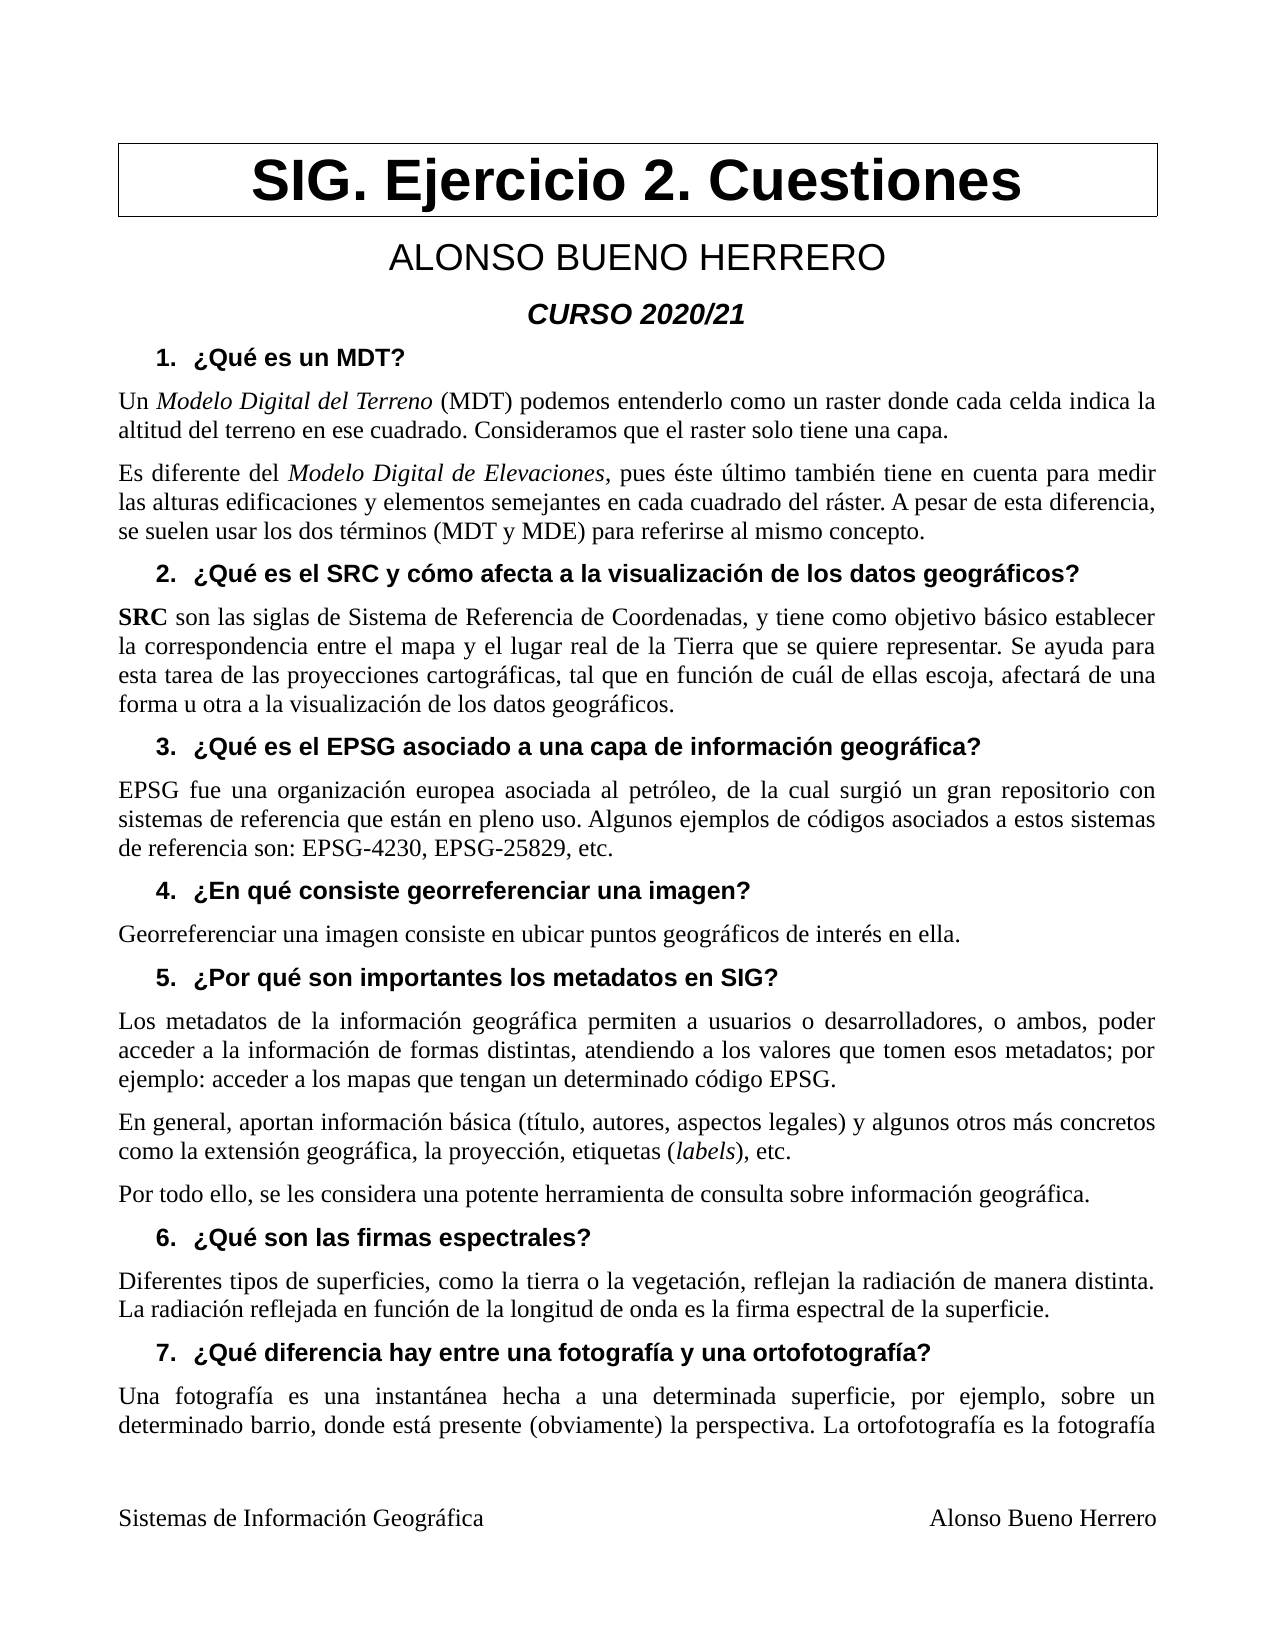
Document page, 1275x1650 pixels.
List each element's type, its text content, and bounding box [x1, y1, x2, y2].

text Una fotografía es una instantánea hecha a una determinada superficie, por ejemplo, sobre un determinado barrio, donde está presente (obviamente) la perspectiva. La ortofotografía es la fotografía [118, 1381, 1157, 1439]
text En general, aportan información básica (título, autores, aspectos legales) y algunos otros más concretos como la extensión geográfica, la proyección, etiquetas (labels), etc. [118, 1107, 1157, 1164]
list ¿En qué consiste georreferenciar una imagen? [156, 876, 1157, 905]
text Georreferenciar una imagen consiste en ubicar puntos geográficos de interés en ella. [118, 919, 1157, 948]
text Por todo ello, se les considera una potente herramienta de consulta sobre información geográfica. [118, 1179, 1157, 1208]
text EPSG fue una organización europea asociada al petróleo, de la cual surgió un gran repositorio con sistemas de referencia que están en pleno uso. Algunos ejemplos de códigos asociados a estos sistemas de referencia son: EPSG-4230, EPSG-25829, etc. [118, 775, 1157, 862]
text Los metadatos de la información geográfica permiten a usuarios o desarrolladores, o ambos, poder acceder a la información de formas distintas, atendiendo a los valores que tomen esos metadatos; por ejemplo: acceder a los mapas que tengan un determinado código EPSG. [118, 1006, 1157, 1092]
list ¿Qué diferencia hay entre una fotografía y una ortofotografía? [156, 1338, 1157, 1367]
list ¿Qué son las firmas espectrales? [156, 1222, 1157, 1251]
list ¿Qué es el EPSG asociado a una capa de información geográfica? [156, 732, 1157, 761]
list ¿Qué es un MDT? [156, 343, 1157, 372]
text Diferentes tipos de superficies, como la tierra o la vegetación, reflejan la radiación de manera distinta. La radiación reflejada en función de la longitud de onda es la firma espectral de la superficie. [118, 1266, 1157, 1323]
subtitle CURSO 2020/21 [118, 297, 1157, 330]
text Es diferente del Modelo Digital de Elevaciones, pues éste último también tiene en cuenta para medir las alturas edificaciones y elementos semejantes en cada cuadrado del ráster. A pesar de esta diferencia, se suelen usar los dos términos (MDT y MDE) para referirse al mismo concepto. [118, 458, 1157, 544]
list ¿Por qué son importantes los metadatos en SIG? [156, 963, 1157, 992]
title SIG. Ejercicio 2. Cuestiones [119, 144, 1157, 216]
list ¿Qué es el SRC y cómo afecta a la visualización de los datos geográficos? [156, 559, 1157, 588]
text Un Modelo Digital del Terreno (MDT) podemos entenderlo como un raster donde cada celda indica la altitud del terreno en ese cuadrado. Consideramos que el raster solo tiene una capa. [118, 386, 1157, 444]
text SRC son las siglas de Sistema de Referencia de Coordenadas, y tiene como objetivo básico establecer la correspondencia entre el mapa y el lugar real de la Tierra que se quiere representar. Se ayuda para esta tarea de las proyecciones cartográficas, tal que en función de cuál de ellas escoja, afectará de una forma u otra a la visualización de los datos geográficos. [118, 602, 1157, 717]
subtitle ALONSO BUENO HERRERO [118, 235, 1157, 278]
